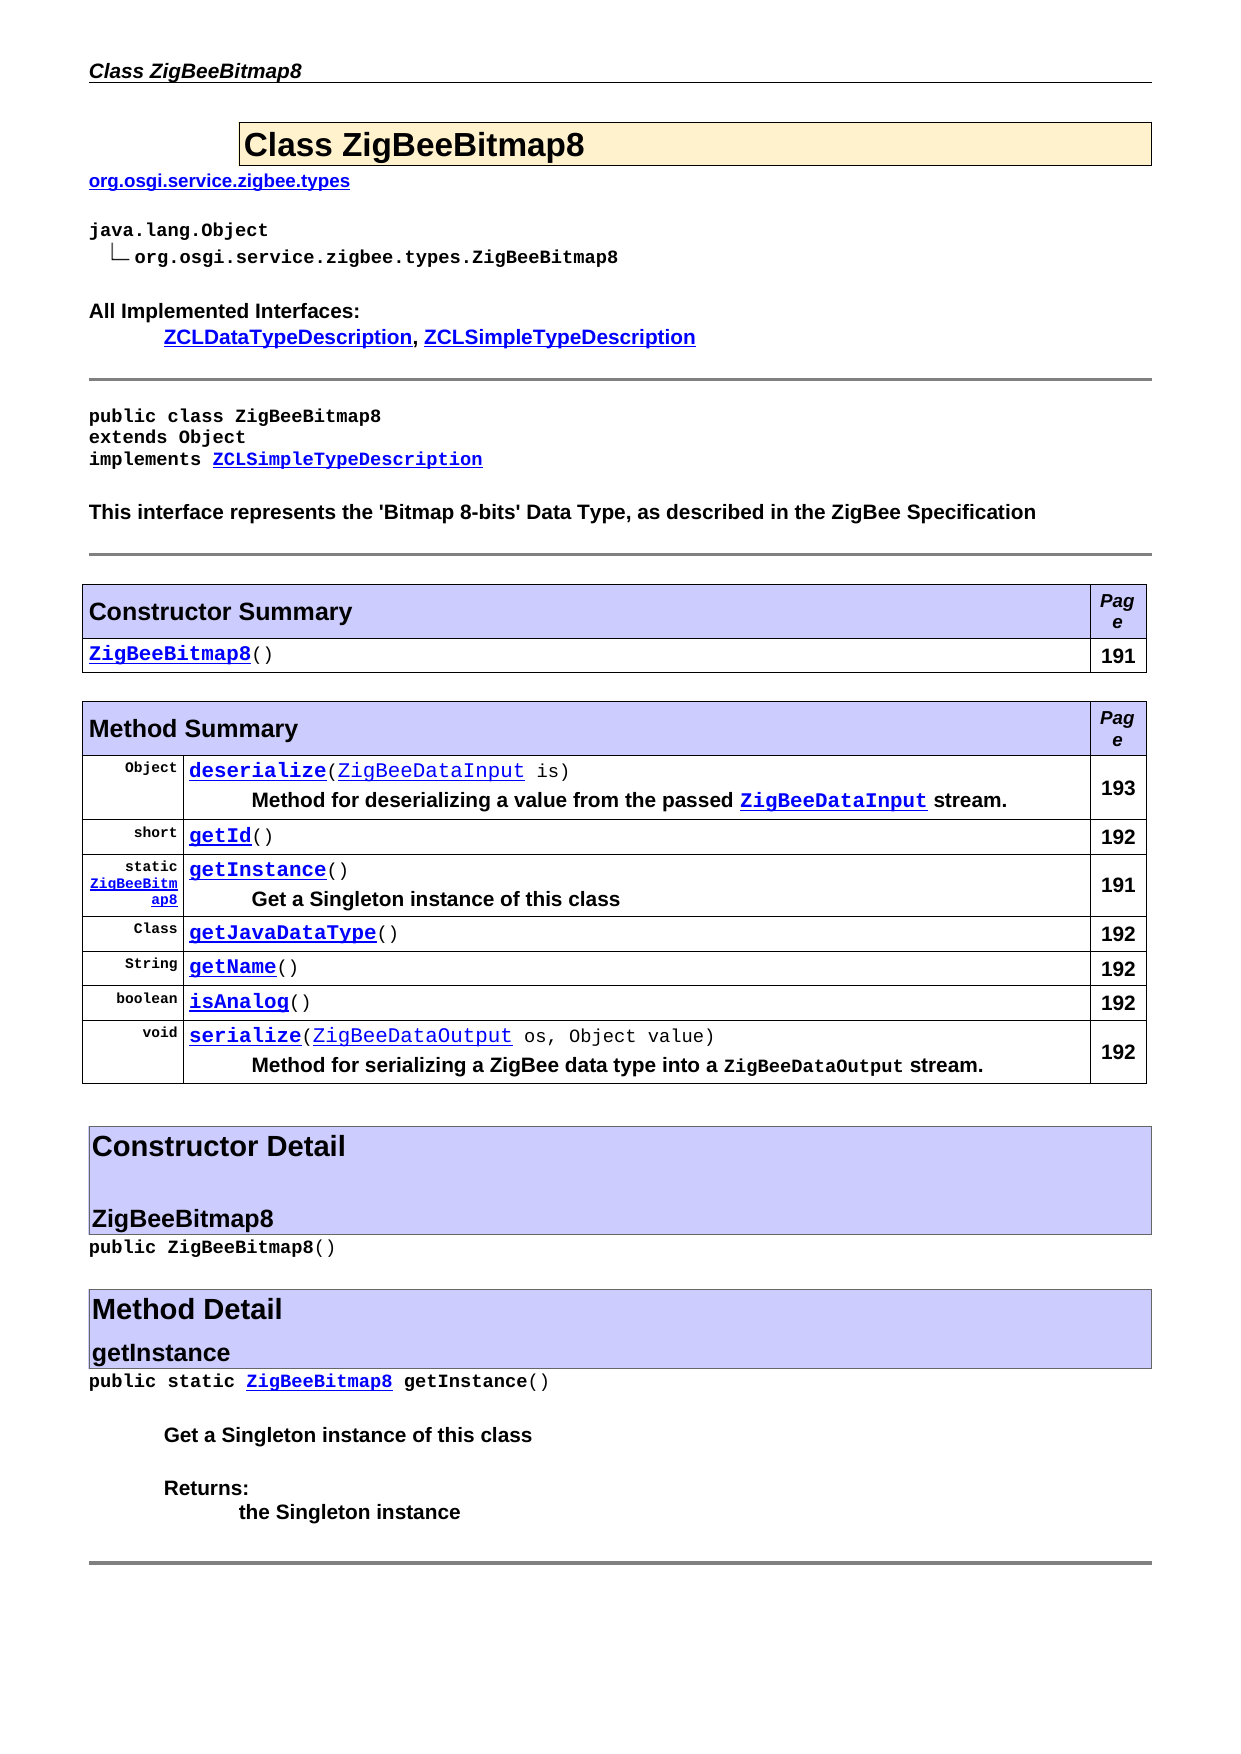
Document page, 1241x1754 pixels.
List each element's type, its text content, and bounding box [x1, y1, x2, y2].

table_cell static ZigBeeBitmap8 [83, 855, 183, 916]
table_header Page [1091, 585, 1146, 638]
table_header Method Summary [83, 702, 1090, 755]
picture [111, 241, 135, 264]
text java.lang.Object [88, 221, 1152, 242]
text public ZigBeeBitmap8() [88, 1238, 1152, 1259]
subtitle ZigBeeBitmap8 [90, 1200, 1151, 1234]
text ZCLDataTypeDescription, ZCLSimpleTypeDescription [163, 325, 1152, 349]
table_cell 192 [1091, 917, 1146, 951]
table_cell deserialize(ZigBeeDataInput is) Method for deserializing a value from the passed ZigBeeDataInput stream. [184, 756, 1090, 819]
table_cell 193 [1091, 756, 1146, 819]
text public static ZigBeeBitmap8 getInstance() [88, 1372, 1152, 1393]
table_cell 192 [1091, 820, 1146, 853]
subtitle Constructor Detail [90, 1127, 1151, 1162]
table_cell 192 [1091, 952, 1146, 985]
text extends Object [88, 428, 1152, 449]
text org.osgi.service.zigbee.types.ZigBeeBitmap8 [88, 242, 1152, 269]
table_header Page [1091, 702, 1146, 755]
table_cell 191 [1091, 855, 1146, 916]
table_cell ZigBeeBitmap8() [83, 639, 1090, 672]
table_cell serialize(ZigBeeDataOutput os, Object value) Method for serializing a ZigBee data type into a ZigBeeDataOutput stream. [184, 1021, 1090, 1083]
text implements ZCLSimpleTypeDescription [88, 449, 1152, 471]
table_cell 192 [1091, 986, 1146, 1020]
text Get a Singleton instance of this class [163, 1423, 1152, 1447]
table_cell 191 [1091, 639, 1146, 672]
subtitle All Implemented Interfaces: [88, 298, 1152, 322]
table_cell String [83, 952, 183, 985]
text Returns: [163, 1476, 1152, 1500]
table_cell getId() [184, 820, 1090, 853]
table_cell boolean [83, 986, 183, 1020]
table_cell Object [83, 756, 183, 819]
table_cell isAnalog() [184, 986, 1090, 1020]
table_cell void [83, 1021, 183, 1083]
text org.osgi.service.zigbee.types [88, 170, 1152, 191]
table_cell getJavaDataType() [184, 917, 1090, 951]
table_cell getName() [184, 952, 1090, 985]
subtitle getInstance [90, 1334, 1151, 1368]
text public class ZigBeeBitmap8 [88, 407, 1152, 428]
text This interface represents the 'Bitmap 8-bits' Data Type, as described in the ZigBee Specification [88, 500, 1152, 524]
subtitle Class ZigBeeBitmap8 [240, 123, 1151, 165]
table_cell getInstance() Get a Singleton instance of this class [184, 855, 1090, 916]
table_cell 192 [1091, 1021, 1146, 1083]
text the Singleton instance [238, 1500, 1152, 1524]
table_header Constructor Summary [83, 585, 1090, 638]
subtitle Method Detail [90, 1290, 1151, 1325]
table_cell Class [83, 917, 183, 951]
table_cell short [83, 820, 183, 853]
